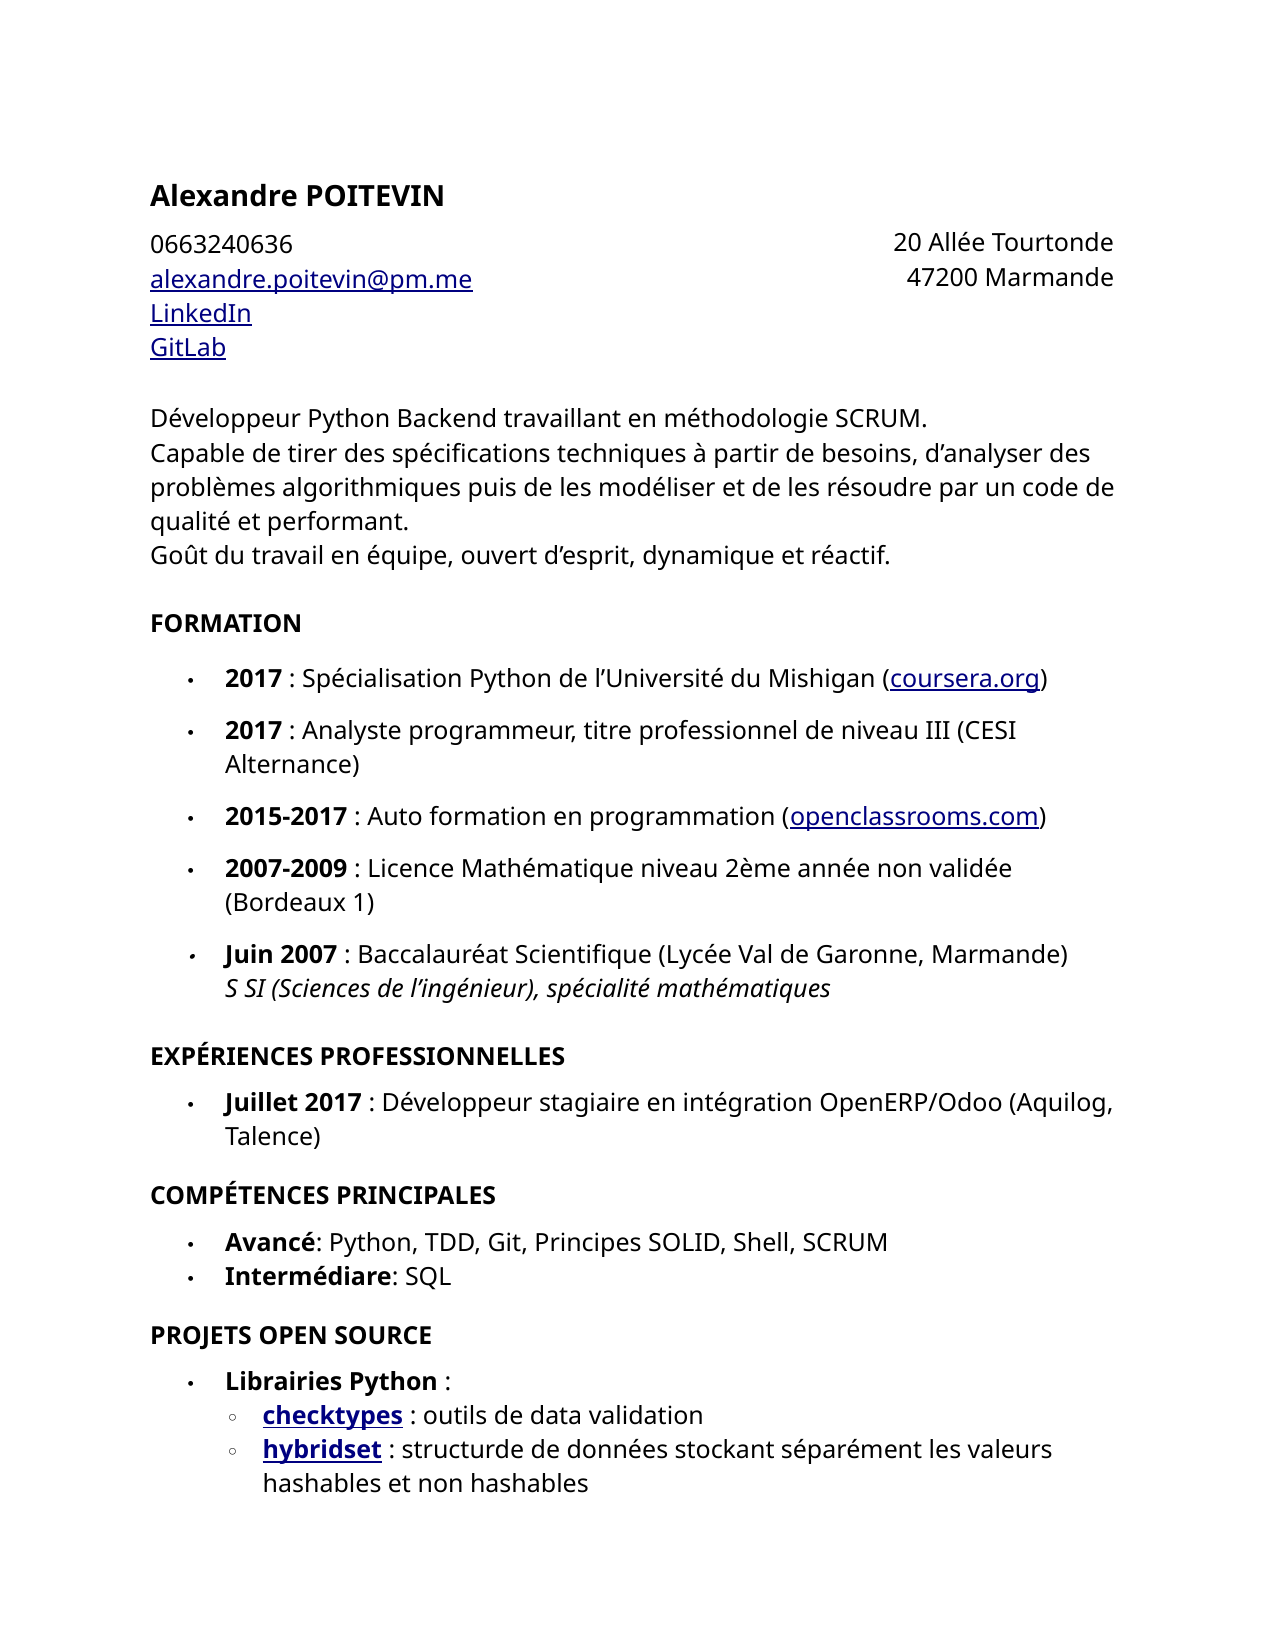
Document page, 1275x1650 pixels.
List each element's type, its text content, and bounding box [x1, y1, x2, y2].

text LinkedIn [150, 295, 1125, 329]
list Avancé: Python, TDD, Git, Principes SOLID, Shell, SCRUM [187, 1224, 1125, 1258]
subtitle COMPÉTENCES PRINCIPALES [150, 1178, 1125, 1212]
text 0663240636 alexandre.poitevin@pm.me [150, 227, 1125, 295]
text GitLab [150, 329, 1125, 392]
list Juillet 2017 : Développeur stagiaire en intégration OpenERP/Odoo (Aquilog, Talence) [187, 1085, 1125, 1153]
subtitle EXPÉRIENCES PROFESSIONNELLES [150, 1039, 1125, 1072]
list 2017 : Spécialisation Python de l’Université du Mishigan (coursera.org) [187, 661, 1125, 695]
subtitle Alexandre POITEVIN [150, 175, 1125, 215]
list Intermédiare: SQL [187, 1258, 1125, 1292]
list checktypes : outils de data validation [225, 1398, 1125, 1432]
list 2015-2017 : Auto formation en programmation (openclassrooms.com) [187, 799, 1125, 833]
list Librairies Python : [187, 1364, 1125, 1398]
list Juin 2007 : Baccalauréat Scientifique (Lycée Val de Garonne, Marmande) S SI (Sciences de l’ingénieur), spécialité mathématiques [187, 937, 1125, 1005]
list 2007-2009 : Licence Mathématique niveau 2ème année non validée (Bordeaux 1) [187, 851, 1125, 919]
list hybridset : structurde de données stockant séparément les valeurs hashables et non hashables [225, 1432, 1125, 1500]
text Développeur Python Backend travaillant en méthodologie SCRUM. Capable de tirer des spécifications techniques à partir de besoins, d’analyser des problèmes algorithmiques puis de les modéliser et de les résoudre par un code de qualité et performant. Goût du travail en équipe, ouvert d’esprit, dynamique et réactif. [150, 401, 1125, 571]
list 2017 : Analyste programmeur, titre professionnel de niveau III (CESI Alternance) [187, 713, 1125, 781]
subtitle FORMATION [150, 605, 1125, 639]
subtitle PROJETS OPEN SOURCE [150, 1317, 1125, 1351]
